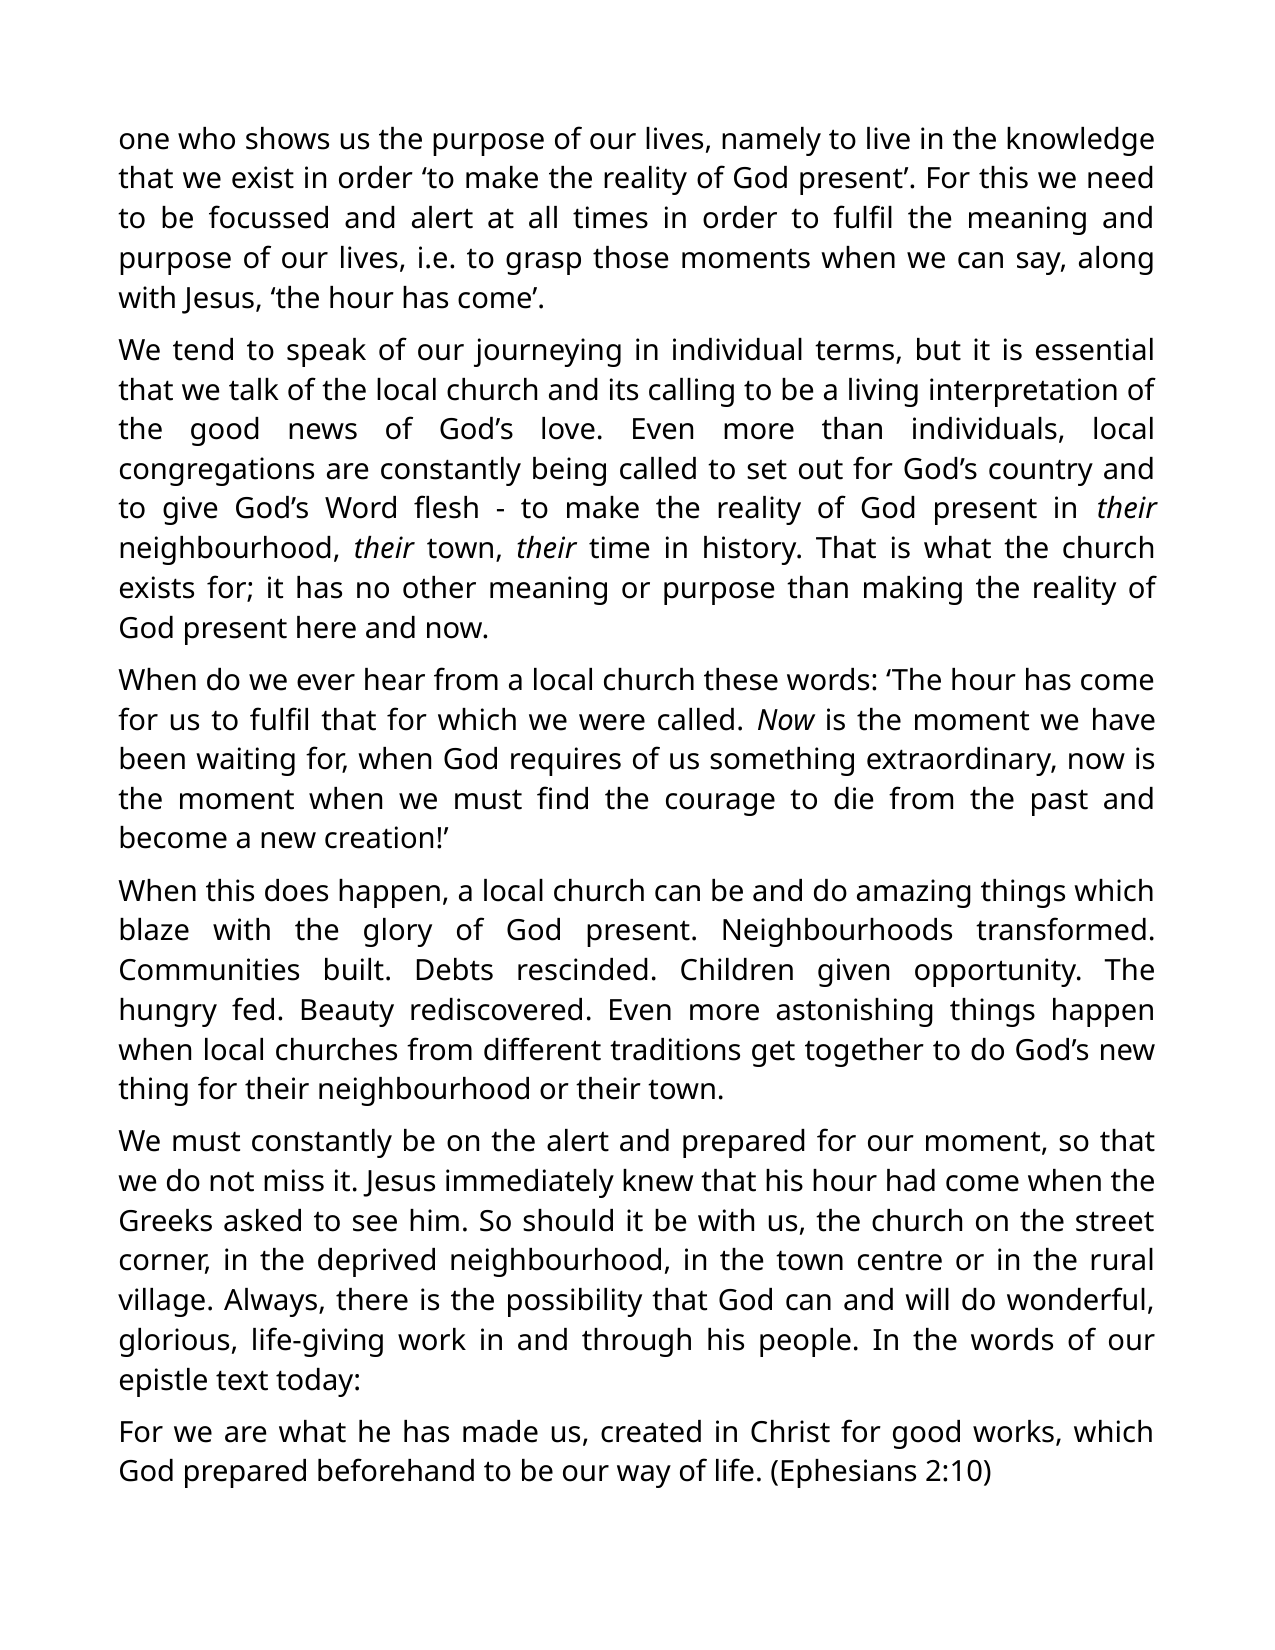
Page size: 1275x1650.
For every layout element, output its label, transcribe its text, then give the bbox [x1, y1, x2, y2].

text When do we ever hear from a local church these words: ‘The hour has come for us to fulfil that for which we were called. Now is the moment we have been waiting for, when God requires of us something extraordinary, now is the moment when we must find the courage to die from the past and become a new creation!’ [118, 659, 1157, 857]
text We must constantly be on the alert and prepared for our moment, so that we do not miss it. Jesus immediately knew that his hour had come when the Greeks asked to see him. So should it be with us, the church on the street corner, in the deprived neighbourhood, in the town centre or in the rural village. Always, there is the possibility that God can and will do wonderful, glorious, life-giving work in and through his people. In the words of our epistle text today: [118, 1121, 1157, 1398]
text When this does happen, a local church can be and do amazing things which blaze with the glory of God present. Neighbourhoods transformed. Communities built. Debts rescinded. Children given opportunity. The hungry fed. Beauty rediscovered. Even more astonishing things happen when local churches from different traditions get together to do God’s new thing for their neighbourhood or their town. [118, 870, 1157, 1108]
text We tend to speak of our journeying in individual terms, but it is essential that we talk of the local church and its calling to be a living interpretation of the good news of God’s love. Even more than individuals, local congregations are constantly being called to set out for God’s country and to give God’s Word flesh - to make the reality of God present in their neighbourhood, their town, their time in history. That is what the church exists for; it has no other meaning or purpose than making the reality of God present here and now. [118, 329, 1157, 647]
text one who shows us the purpose of our lives, namely to live in the knowledge that we exist in order ‘to make the reality of God present’. For this we need to be focussed and alert at all times in order to fulfil the meaning and purpose of our lives, i.e. to grasp those moments when we can say, along with Jesus, ‘the hour has come’. [118, 118, 1157, 317]
text For we are what he has made us, created in Christ for good works, which God prepared beforehand to be our way of life. (Ephesians 2:10) [118, 1411, 1157, 1490]
